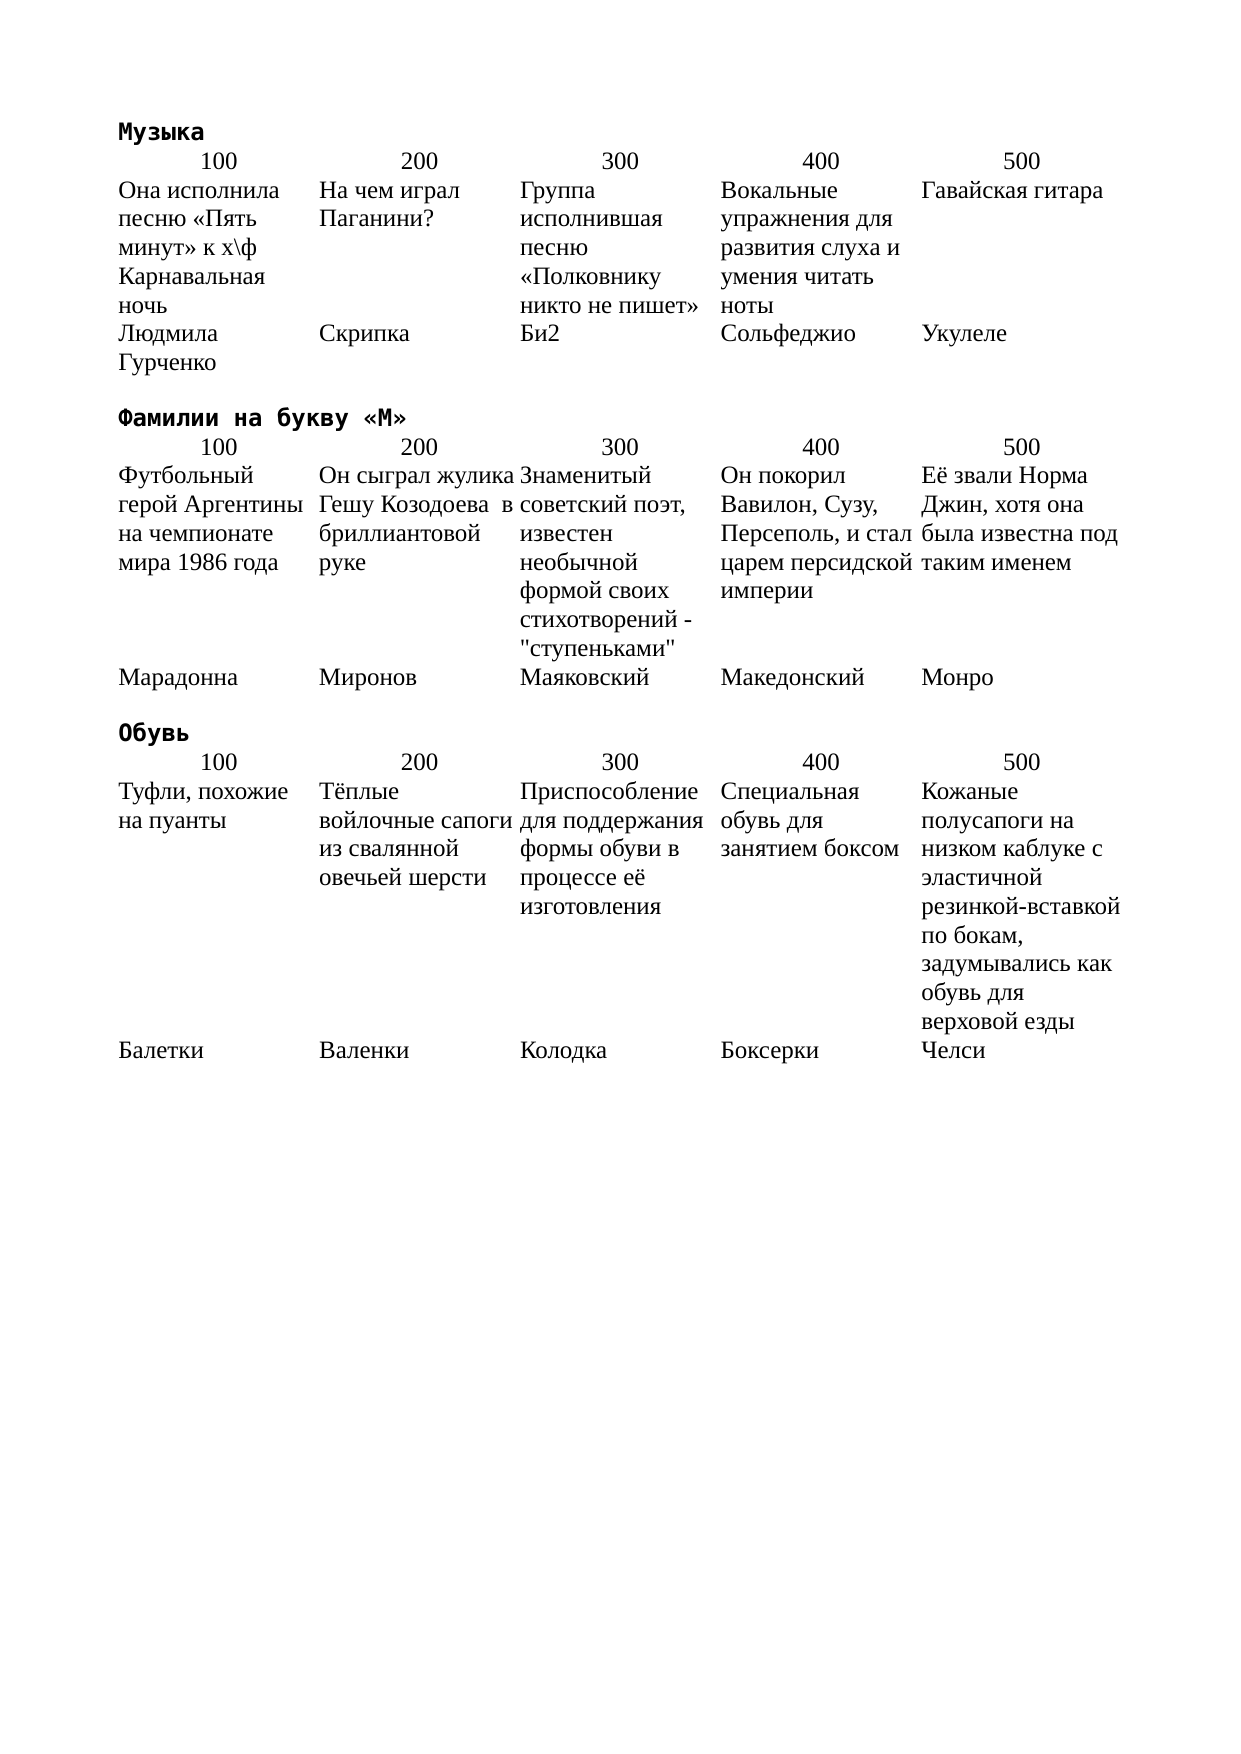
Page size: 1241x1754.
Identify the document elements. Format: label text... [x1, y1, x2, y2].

table_cell Туфли, похожие на пуанты [118, 776, 319, 1035]
table_cell Балетки [118, 1035, 319, 1063]
table_cell Скрипка [319, 319, 520, 376]
table_header 300 [520, 432, 720, 461]
table_cell На чем играл Паганини? [319, 175, 520, 318]
table_cell Македонский [720, 662, 921, 691]
table_cell Группа исполнившая песню «Полковнику никто не пишет» [520, 175, 720, 318]
table_cell Сольфеджио [720, 319, 921, 376]
table_cell Он покорил Вавилон, Сузу, Персеполь, и стал царем персидской империи [720, 461, 921, 662]
table_cell Марадонна [118, 662, 319, 691]
table_header 400 [720, 432, 921, 461]
table_cell Монро [921, 662, 1122, 691]
table_header 200 [319, 747, 520, 776]
table_header 400 [720, 747, 921, 776]
table_cell Людмила Гурченко [118, 319, 319, 376]
table_header 400 [720, 146, 921, 175]
table_cell Боксерки [720, 1035, 921, 1063]
table_header 100 [118, 747, 319, 776]
text Музыка [118, 118, 1122, 146]
table_cell Специальная обувь для занятием боксом [720, 776, 921, 1035]
table_cell Челси [921, 1035, 1122, 1063]
table_cell Кожаные полусапоги на низком каблуке с эластичной резинкой-вставкой по бокам, задумывались как обувь для верховой езды [921, 776, 1122, 1035]
table_cell Миронов [319, 662, 519, 691]
table_cell Он сыграл жулика Гешу Козодоева в бриллиантовой руке [319, 461, 519, 662]
text Обувь [118, 691, 1122, 747]
table_header 200 [319, 146, 520, 175]
table_cell Маяковский [520, 662, 720, 691]
table_cell Гавайская гитара [921, 175, 1122, 318]
table_header 100 [118, 146, 319, 175]
table_cell Колодка [520, 1035, 720, 1063]
table_header 500 [921, 432, 1122, 461]
table_cell Би2 [520, 319, 720, 376]
table_cell Она исполнила песню «Пять минут» к х\ф Карнавальная ночь [118, 175, 319, 318]
table_header 500 [921, 146, 1122, 175]
table_cell Тёплые войлочные сапоги из свалянной овечьей шерсти [319, 776, 520, 1035]
table_cell Приспособление для поддержания формы обуви в процессе её изготовления [520, 776, 720, 1035]
table_cell Её звали Норма Джин, хотя она была известна под таким именем [921, 461, 1122, 662]
table_cell Знаменитый советский поэт, известен необычной формой своих стихотворений - "ступеньками" [520, 461, 720, 662]
table_cell Футбольный герой Аргентины на чемпионате мира 1986 года [118, 461, 319, 662]
table_header 100 [118, 432, 319, 461]
text Фамилии на букву «М» [118, 404, 1122, 432]
table_cell Валенки [319, 1035, 520, 1063]
table_header 300 [520, 747, 720, 776]
table_cell Укулеле [921, 319, 1122, 376]
table_header 500 [921, 747, 1122, 776]
table_header 300 [520, 146, 720, 175]
table_header 200 [319, 432, 519, 461]
table_cell Вокальные упражнения для развития слуха и умения читать ноты [720, 175, 921, 318]
